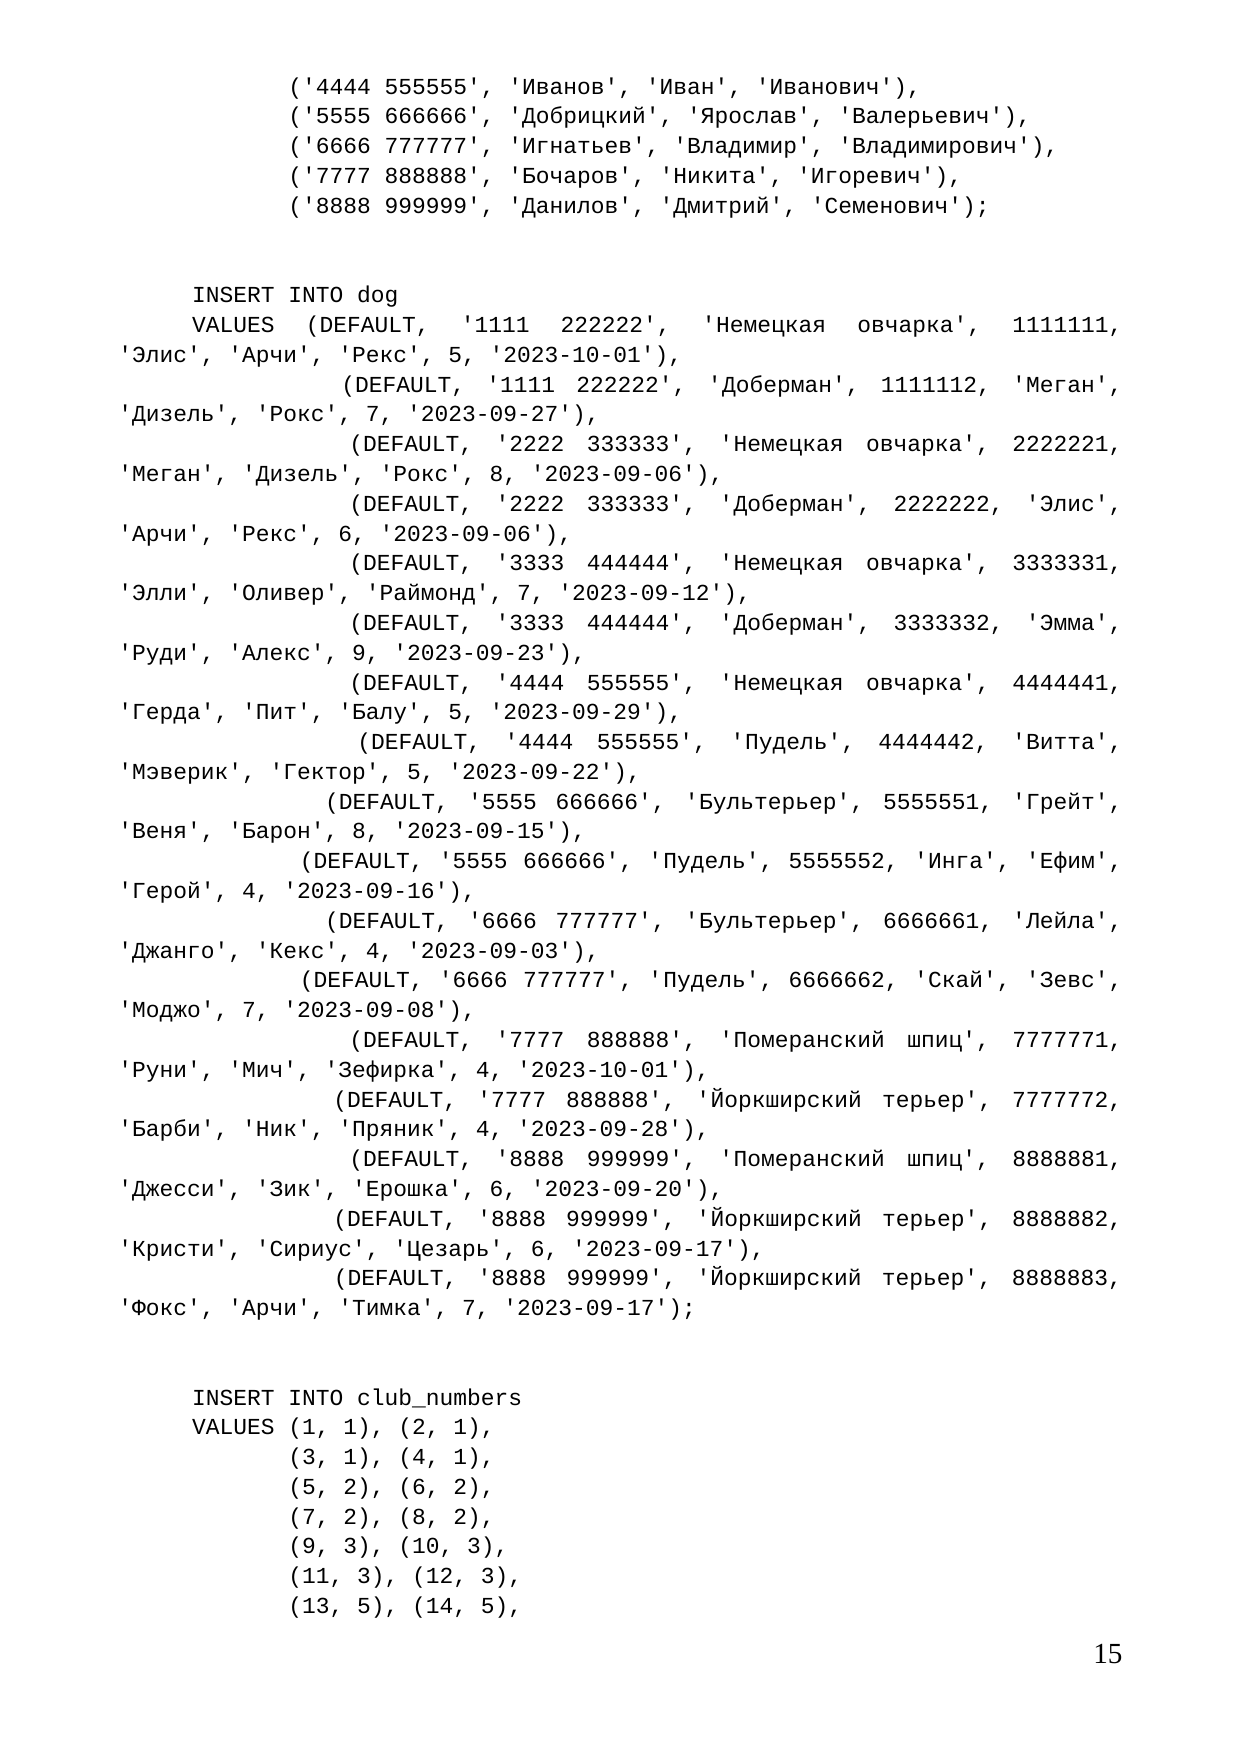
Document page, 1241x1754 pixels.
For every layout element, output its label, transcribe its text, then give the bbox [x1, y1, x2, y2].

text (DEFAULT, '6666 777777', 'Пудель', 6666662, 'Скай', 'Зевс', 'Моджо', 7, '2023-09-08'), [118, 969, 1122, 1024]
text (3, 1), (4, 1), [118, 1445, 1122, 1471]
text (DEFAULT, '8888 999999', 'Йоркширский терьер', 8888883, 'Фокс', 'Арчи', 'Тимка', 7, '2023-09-17'); [118, 1267, 1122, 1322]
text (DEFAULT, '7777 888888', 'Померанский шпиц', 7777771, 'Руни', 'Мич', 'Зефирка', 4, '2023-10-01'), [118, 1028, 1122, 1084]
text VALUES (1, 1), (2, 1), [118, 1416, 1122, 1442]
text (DEFAULT, '5555 666666', 'Бультерьер', 5555551, 'Грейт', 'Веня', 'Барон', 8, '2023-09-15'), [118, 790, 1122, 846]
text INSERT INTO club_numbers [118, 1386, 1122, 1412]
text (DEFAULT, '1111 222222', 'Доберман', 1111112, 'Меган', 'Дизель', 'Рокс', 7, '2023-09-27'), [118, 373, 1122, 429]
text (13, 5), (14, 5), [118, 1594, 1122, 1620]
text (5, 2), (6, 2), [118, 1475, 1122, 1501]
text ('5555 666666', 'Добрицкий', 'Ярослав', 'Валерьевич'), [118, 105, 1122, 131]
text (DEFAULT, '2222 333333', 'Немецкая овчарка', 2222221, 'Меган', 'Дизель', 'Рокс', 8, '2023-09-06'), [118, 432, 1122, 488]
text (DEFAULT, '4444 555555', 'Немецкая овчарка', 4444441, 'Герда', 'Пит', 'Балу', 5, '2023-09-29'), [118, 671, 1122, 727]
text VALUES (DEFAULT, '1111 222222', 'Немецкая овчарка', 1111111, 'Элис', 'Арчи', 'Рекс', 5, '2023-10-01'), [118, 313, 1122, 369]
text (9, 3), (10, 3), [118, 1535, 1122, 1561]
text ('8888 999999', 'Данилов', 'Дмитрий', 'Семенович'); [118, 194, 1122, 220]
text (DEFAULT, '8888 999999', 'Йоркширский терьер', 8888882, 'Кристи', 'Сириус', 'Цезарь', 6, '2023-09-17'), [118, 1207, 1122, 1263]
text (7, 2), (8, 2), [118, 1505, 1122, 1531]
text (DEFAULT, '3333 444444', 'Доберман', 3333332, 'Эмма', 'Руди', 'Алекс', 9, '2023-09-23'), [118, 611, 1122, 667]
text (DEFAULT, '4444 555555', 'Пудель', 4444442, 'Витта', 'Мэверик', 'Гектор', 5, '2023-09-22'), [118, 730, 1122, 786]
text (DEFAULT, '7777 888888', 'Йоркширский терьер', 7777772, 'Барби', 'Ник', 'Пряник', 4, '2023-09-28'), [118, 1088, 1122, 1144]
text (DEFAULT, '5555 666666', 'Пудель', 5555552, 'Инга', 'Ефим', 'Герой', 4, '2023-09-16'), [118, 849, 1122, 905]
text (DEFAULT, '3333 444444', 'Немецкая овчарка', 3333331, 'Элли', 'Оливер', 'Раймонд', 7, '2023-09-12'), [118, 552, 1122, 607]
text INSERT INTO dog [118, 283, 1122, 309]
text ('7777 888888', 'Бочаров', 'Никита', 'Игоревич'), [118, 164, 1122, 190]
text (DEFAULT, '8888 999999', 'Померанский шпиц', 8888881, 'Джесси', 'Зик', 'Ерошка', 6, '2023-09-20'), [118, 1147, 1122, 1203]
text (DEFAULT, '2222 333333', 'Доберман', 2222222, 'Элис', 'Арчи', 'Рекс', 6, '2023-09-06'), [118, 492, 1122, 548]
text (11, 3), (12, 3), [118, 1564, 1122, 1591]
text ('6666 777777', 'Игнатьев', 'Владимир', 'Владимирович'), [118, 134, 1122, 161]
text (DEFAULT, '6666 777777', 'Бультерьер', 6666661, 'Лейла', 'Джанго', 'Кекс', 4, '2023-09-03'), [118, 909, 1122, 965]
text ('4444 555555', 'Иванов', 'Иван', 'Иванович'), [118, 75, 1122, 101]
